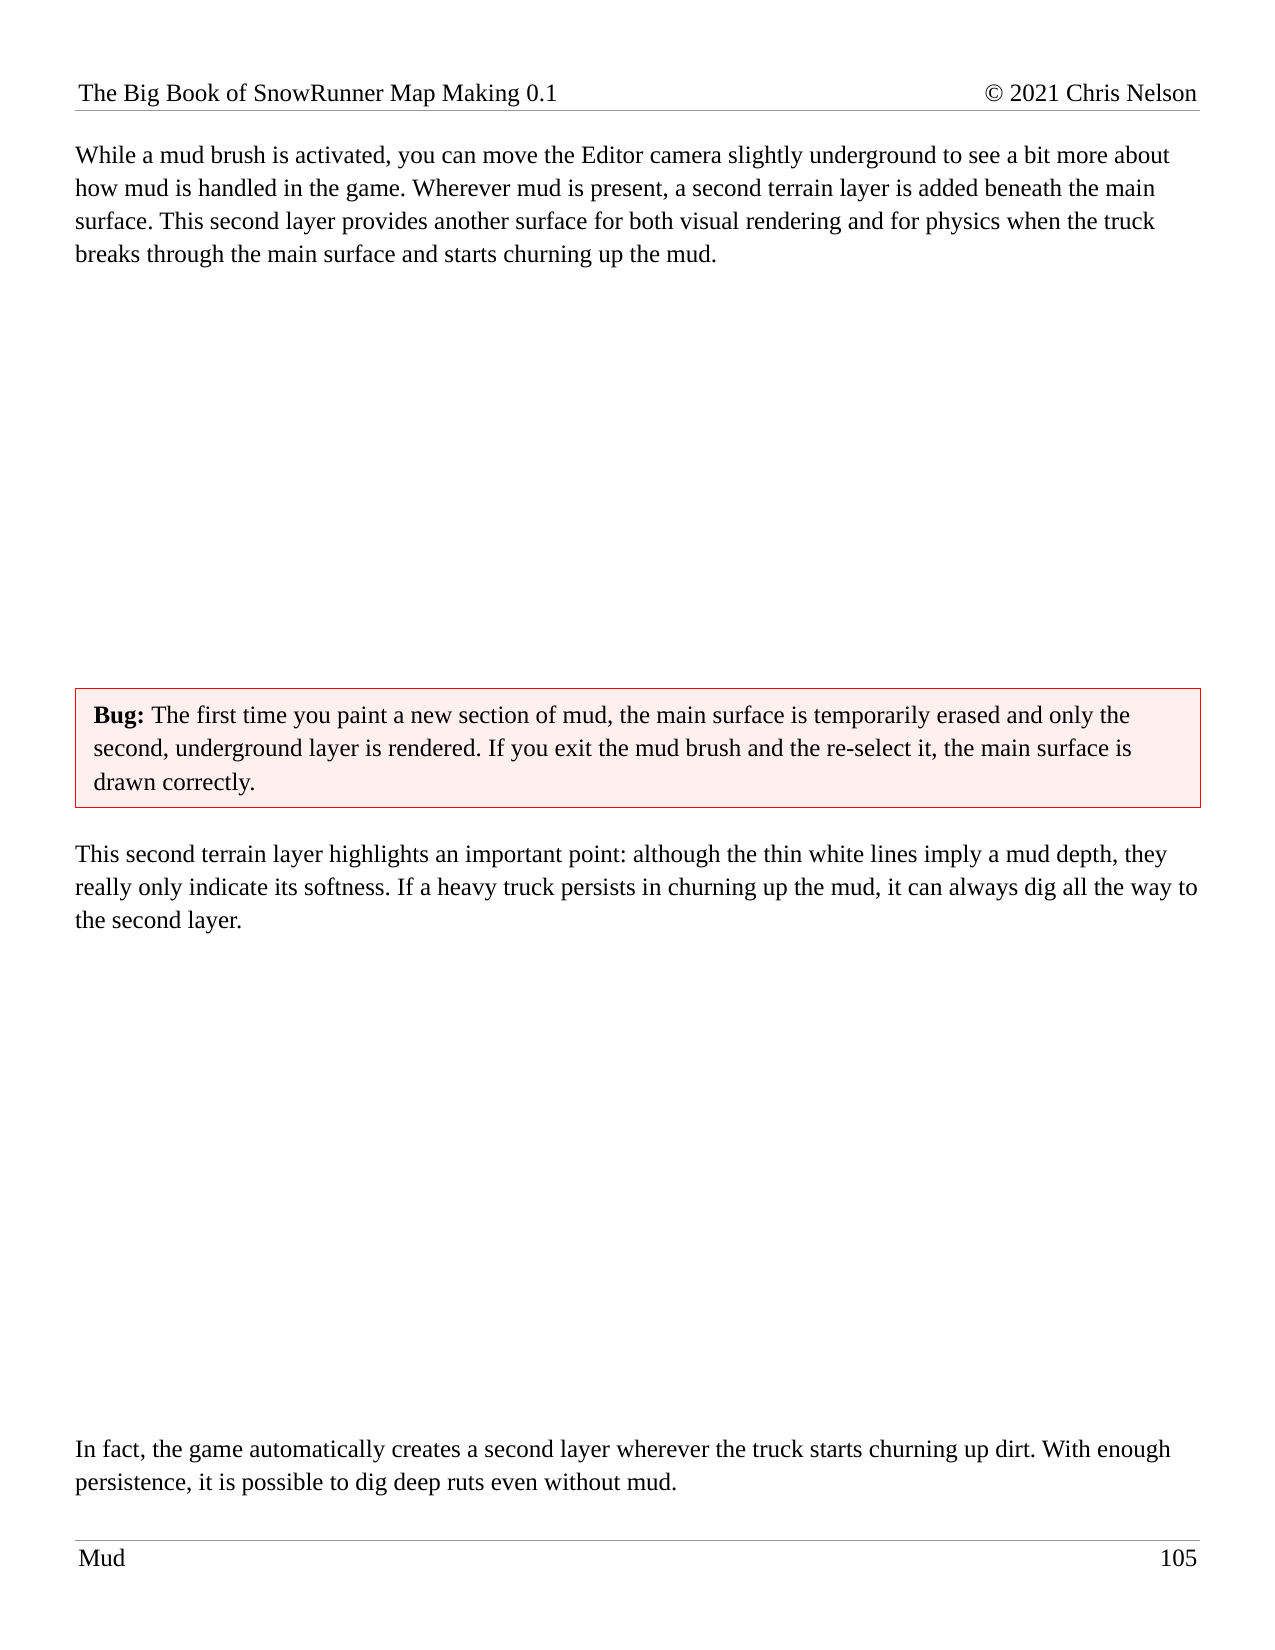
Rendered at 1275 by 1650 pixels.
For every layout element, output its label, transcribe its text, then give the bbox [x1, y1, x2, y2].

text While a mud brush is activated, you can move the Editor camera slightly underground to see a bit more about how mud is handled in the game. Wherever mud is present, a second terrain layer is added beneath the main surface. This second layer provides another surface for both visual rendering and for physics when the truck breaks through the main surface and starts churning up the mud. [75, 140, 1200, 268]
list The first time you paint a new section of mud, the main surface is temporarily erased and only the second, underground layer is rendered. If you exit the mud brush and the re-select it, the main surface is drawn correctly. [76, 689, 1200, 807]
text In fact, the game automatically creates a second layer wherever the truck starts churning up dirt. With enough persistence, it is possible to dig deep ruts even without mud. [75, 1434, 1200, 1496]
text This second terrain layer highlights an important point: although the thin white lines imply a mud depth, they really only indicate its softness. If a heavy truck persists in churning up the mud, it can always dig all the way to the second layer. [75, 839, 1200, 934]
